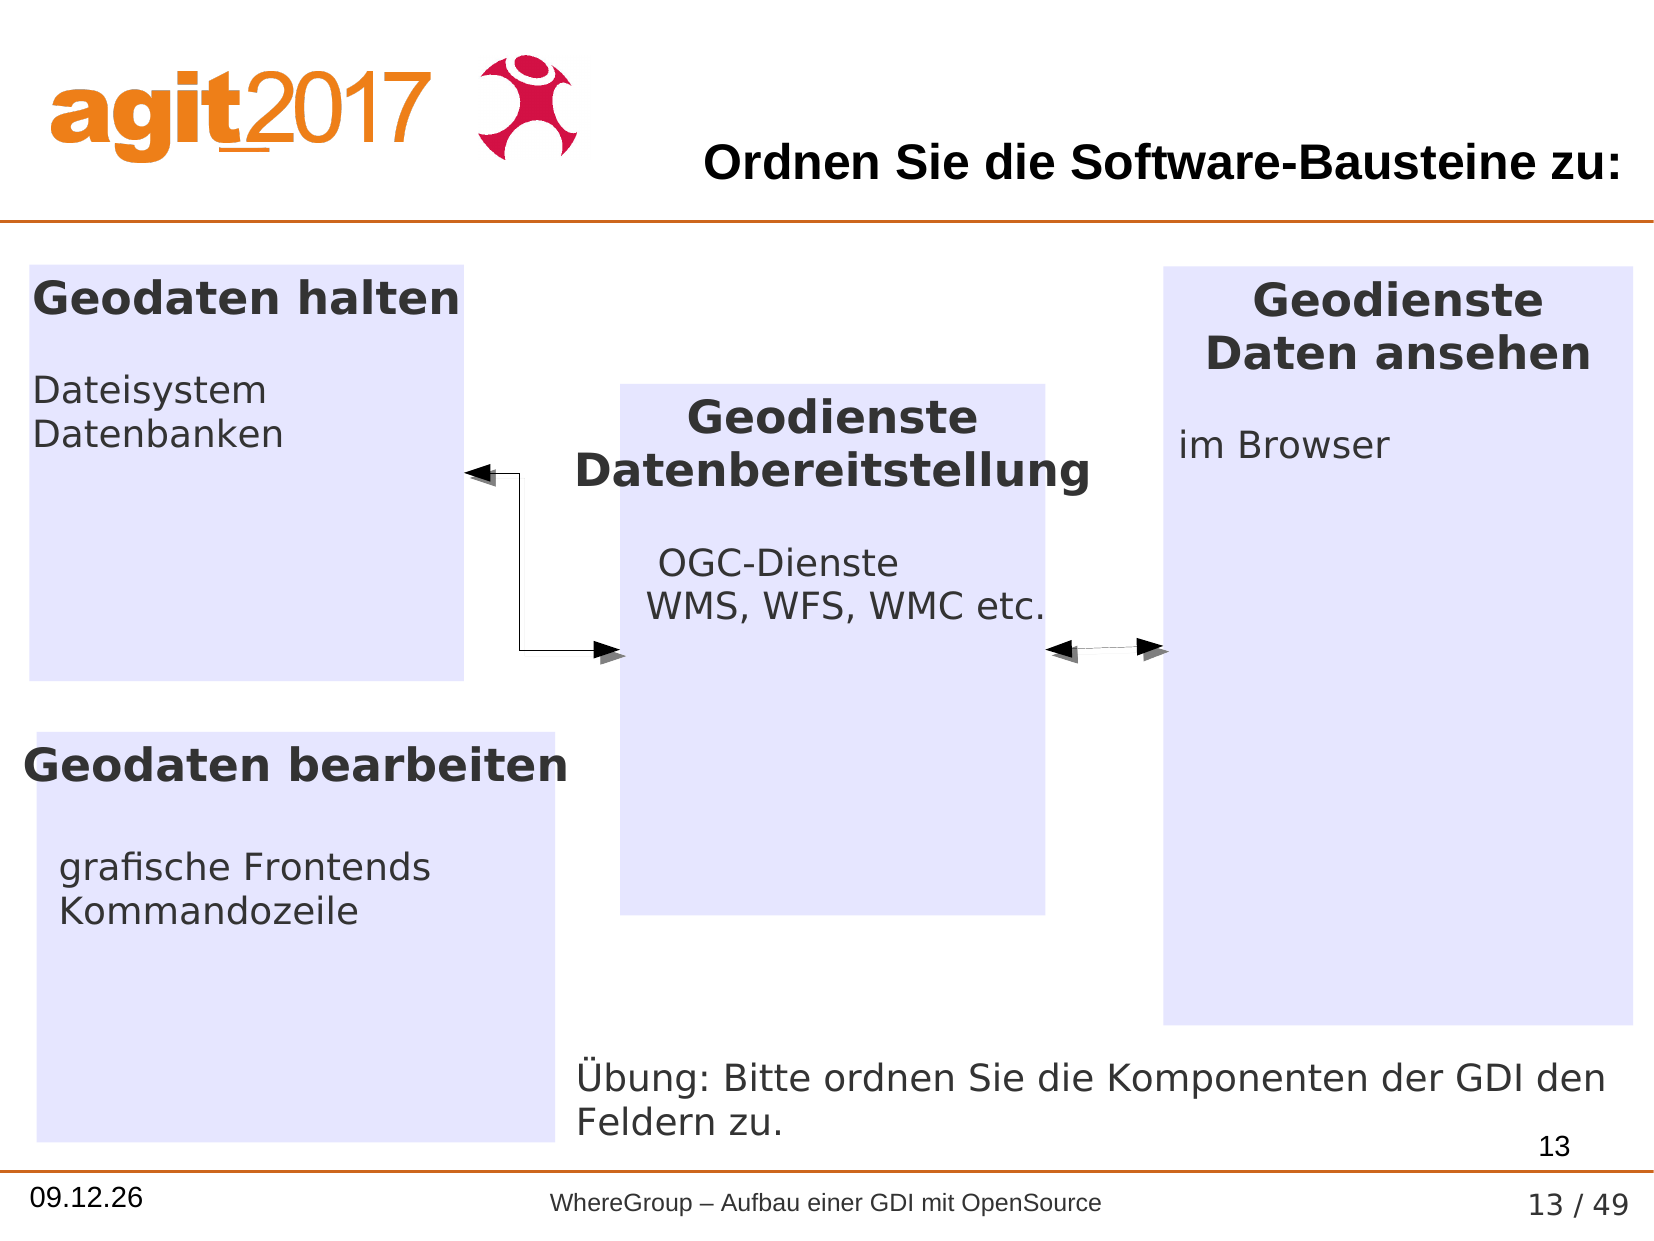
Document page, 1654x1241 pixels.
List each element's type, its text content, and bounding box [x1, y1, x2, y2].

text_box Geodienste Datenbereitstellung OGC-Dienste WMS, WFS, WMC etc. [620, 383, 1046, 916]
text_box Geodienste Daten ansehen im Browser [1163, 266, 1634, 1026]
title Ordnen Sie die Software-Bausteine zu: [236, 118, 1625, 207]
text_box Geodaten halten Dateisystem Datenbanken [29, 264, 464, 682]
text_box Geodaten bearbeiten grafische Frontends Kommandozeile [36, 731, 556, 1143]
picture [47, 47, 435, 166]
text_box Übung: Bitte ordnen Sie die Komponenten der GDI den Feldern zu. [561, 1049, 1654, 1152]
